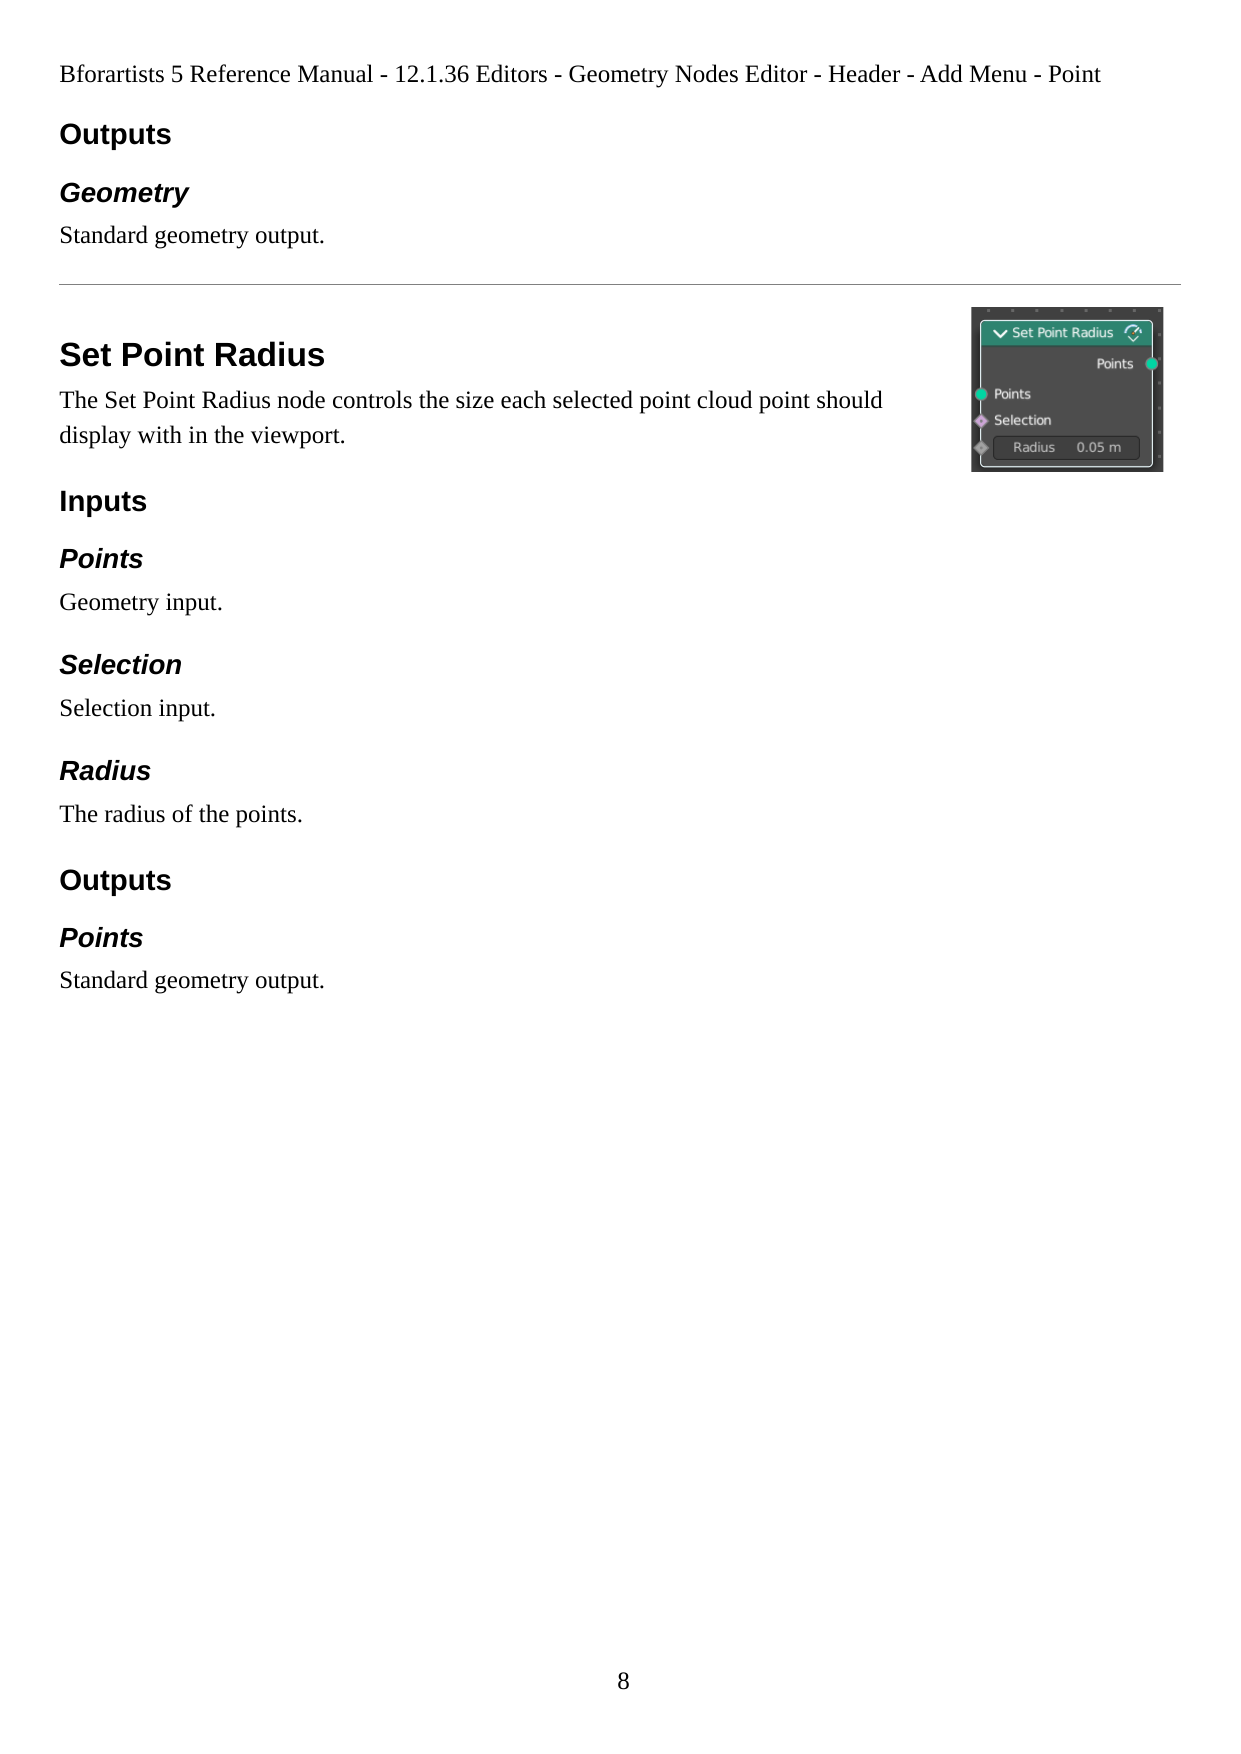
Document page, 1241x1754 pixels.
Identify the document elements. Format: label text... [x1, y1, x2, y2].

subtitle Selection [59, 648, 1181, 680]
subtitle Points [59, 921, 1181, 953]
subtitle Set Point Radius [59, 334, 971, 373]
subtitle Inputs [59, 484, 1181, 517]
text Geometry input. [59, 587, 1181, 616]
text Selection input. [59, 693, 1181, 722]
text Standard geometry output. [59, 966, 1181, 994]
subtitle Outputs [59, 117, 1181, 151]
text The radius of the points. [59, 799, 1181, 827]
subtitle [1164, 334, 1181, 373]
subtitle Geometry [59, 176, 1181, 208]
subtitle Points [59, 542, 1181, 574]
subtitle Radius [59, 754, 1181, 786]
text Standard geometry output. [59, 220, 1181, 249]
picture [971, 307, 1164, 472]
text The Set Point Radius node controls the size each selected point cloud point should display with in the viewport. [59, 386, 971, 449]
subtitle Outputs [59, 862, 1181, 896]
